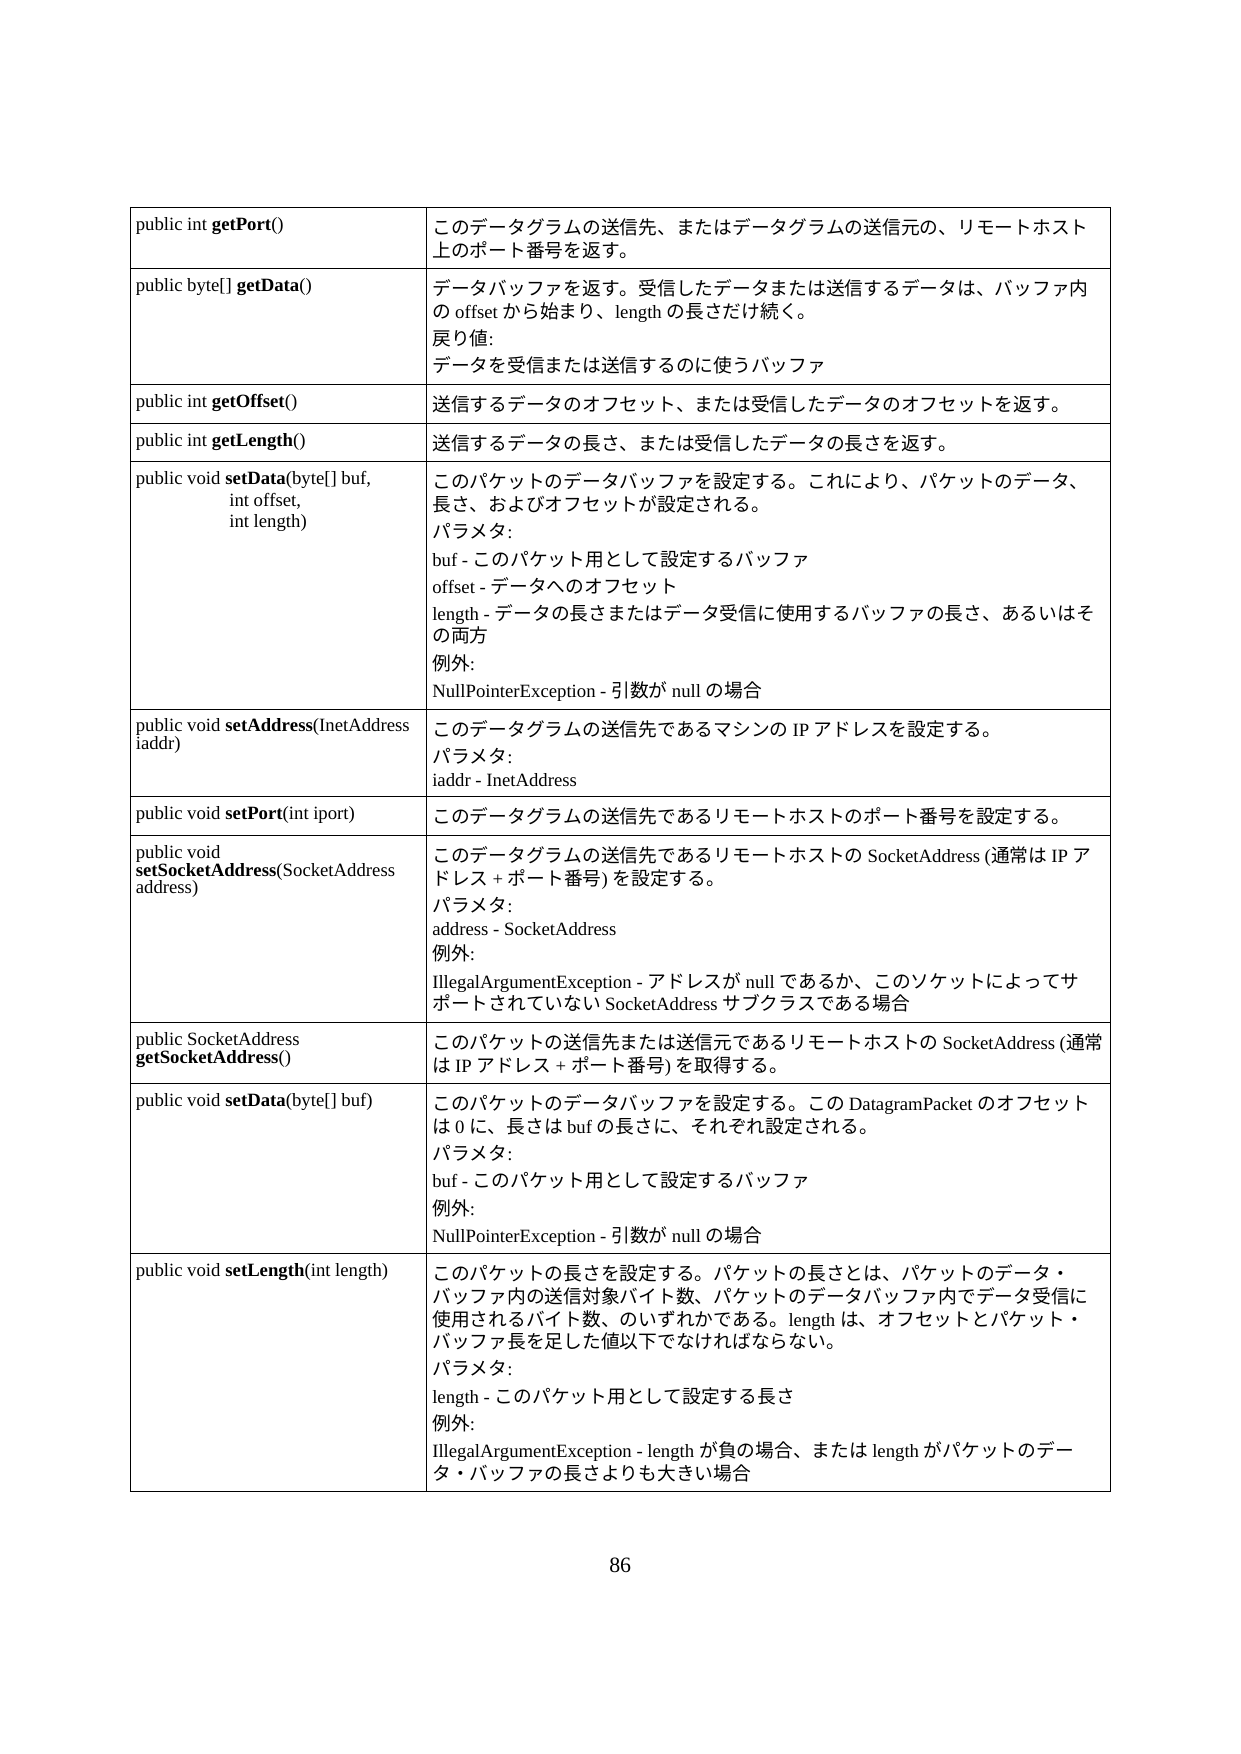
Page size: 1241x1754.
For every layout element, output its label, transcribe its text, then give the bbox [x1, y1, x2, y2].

table_cell このデータグラムの送信先であるリモートホストのポート番号を設定する。 [427, 797, 1110, 835]
table_cell public void setPort(int iport) [131, 797, 426, 835]
table_cell このパケットの送信先または送信元であるリモートホストの SocketAddress (通常は IP アドレス + ポート番号) を取得する。 [427, 1023, 1110, 1083]
table_cell このデータグラムの送信先であるマシンの IP アドレスを設定する。 パラメタ: iaddr - InetAddress [427, 710, 1110, 796]
table_cell このデータグラムの送信先、またはデータグラムの送信元の、リモートホスト上のポート番号を返す。 [427, 208, 1110, 268]
table_cell public void setAddress(InetAddress iaddr) [131, 710, 426, 796]
table_cell public void setSocketAddress(SocketAddress address) [131, 836, 426, 1022]
table_cell public byte[] getData() [131, 269, 426, 384]
table_cell このパケットのデータバッファを設定する。これにより、パケットのデータ、長さ、およびオフセットが設定される。 パラメタ: buf - このパケット用として設定するバッファ offset - データへのオフセット length - データの長さまたはデータ受信に使用するバッファの長さ、あるいはその両方 例外: NullPointerException - 引数が null の場合 [427, 462, 1110, 708]
table_cell public void setLength(int length) [131, 1254, 426, 1491]
table_cell public int getLength() [131, 424, 426, 461]
table_cell このパケットのデータバッファを設定する。この DatagramPacket のオフセットは 0 に、長さは buf の長さに、それぞれ設定される。 パラメタ: buf - このパケット用として設定するバッファ 例外: NullPointerException - 引数が null の場合 [427, 1084, 1110, 1253]
table_cell public int getPort() [131, 208, 426, 268]
table_cell public void setData(byte[] buf) [131, 1084, 426, 1253]
table_cell このデータグラムの送信先であるリモートホストの SocketAddress (通常は IP アドレス + ポート番号) を設定する。 パラメタ: address - SocketAddress 例外: IllegalArgumentException - アドレスが null であるか、このソケットによってサポートされていない SocketAddress サブクラスである場合 [427, 836, 1110, 1022]
table_cell このパケットの長さを設定する。パケットの長さとは、パケットのデータ・バッファ内の送信対象バイト数、パケットのデータバッファ内でデータ受信に使用されるバイト数、のいずれかである。length は、オフセットとパケット・バッファ長を足した値以下でなければならない。 パラメタ: length - このパケット用として設定する長さ 例外: IllegalArgumentException - length が負の場合、または length がパケットのデータ・バッファの長さよりも大きい場合 [427, 1254, 1110, 1491]
table_cell 送信するデータの長さ、または受信したデータの長さを返す。 [427, 424, 1110, 461]
table_cell 送信するデータのオフセット、または受信したデータのオフセットを返す。 [427, 385, 1110, 423]
table_cell public int getOffset() [131, 385, 426, 423]
table_cell データバッファを返す。受信したデータまたは送信するデータは、バッファ内の offset から始まり、length の長さだけ続く。 戻り値: データを受信または送信するのに使うバッファ [427, 269, 1110, 384]
table_cell public void setData(byte[] buf, int offset, int length) [131, 462, 426, 708]
table_cell public SocketAddress getSocketAddress() [131, 1023, 426, 1083]
